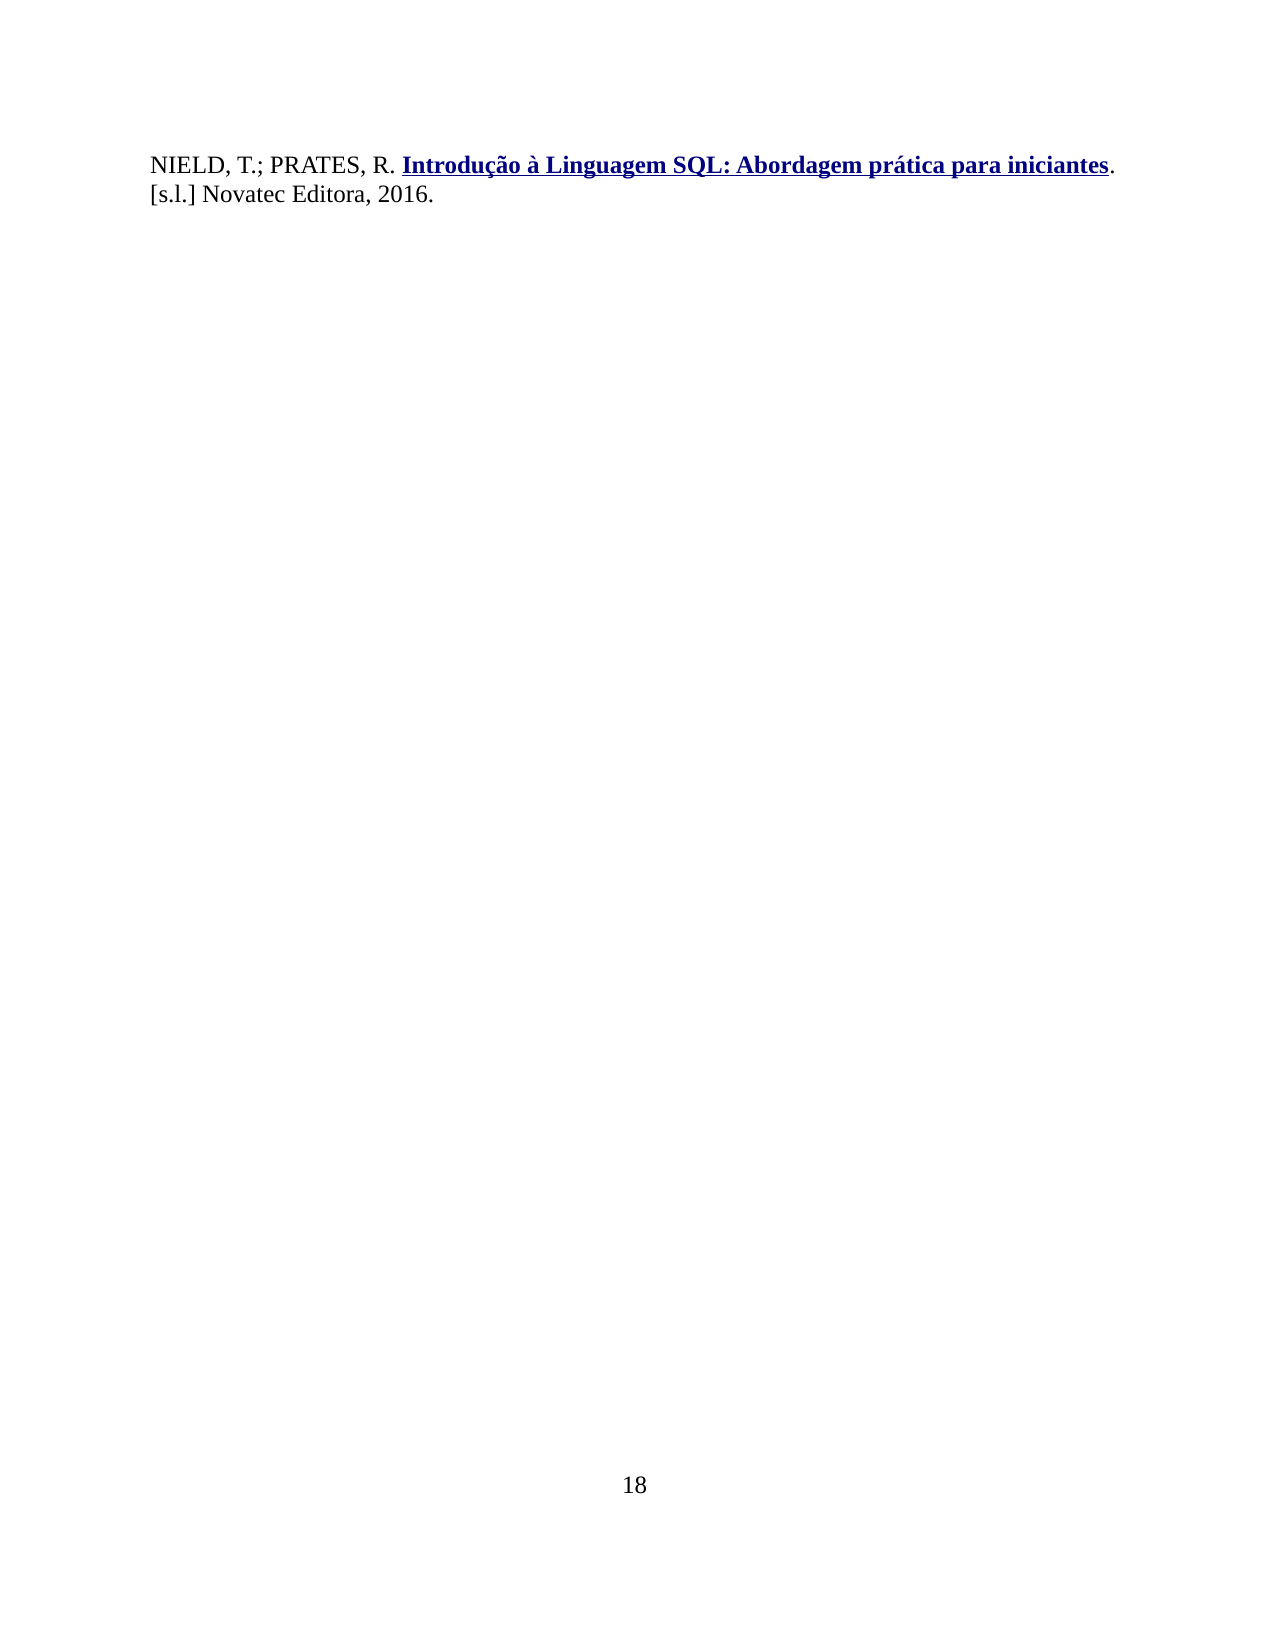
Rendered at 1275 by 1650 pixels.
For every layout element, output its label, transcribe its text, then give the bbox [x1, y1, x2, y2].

text NIELD, T.; PRATES, R. Introdução à Linguagem SQL: Abordagem prática para iniciantes. [s.l.] Novatec Editora, 2016. [150, 150, 1125, 207]
